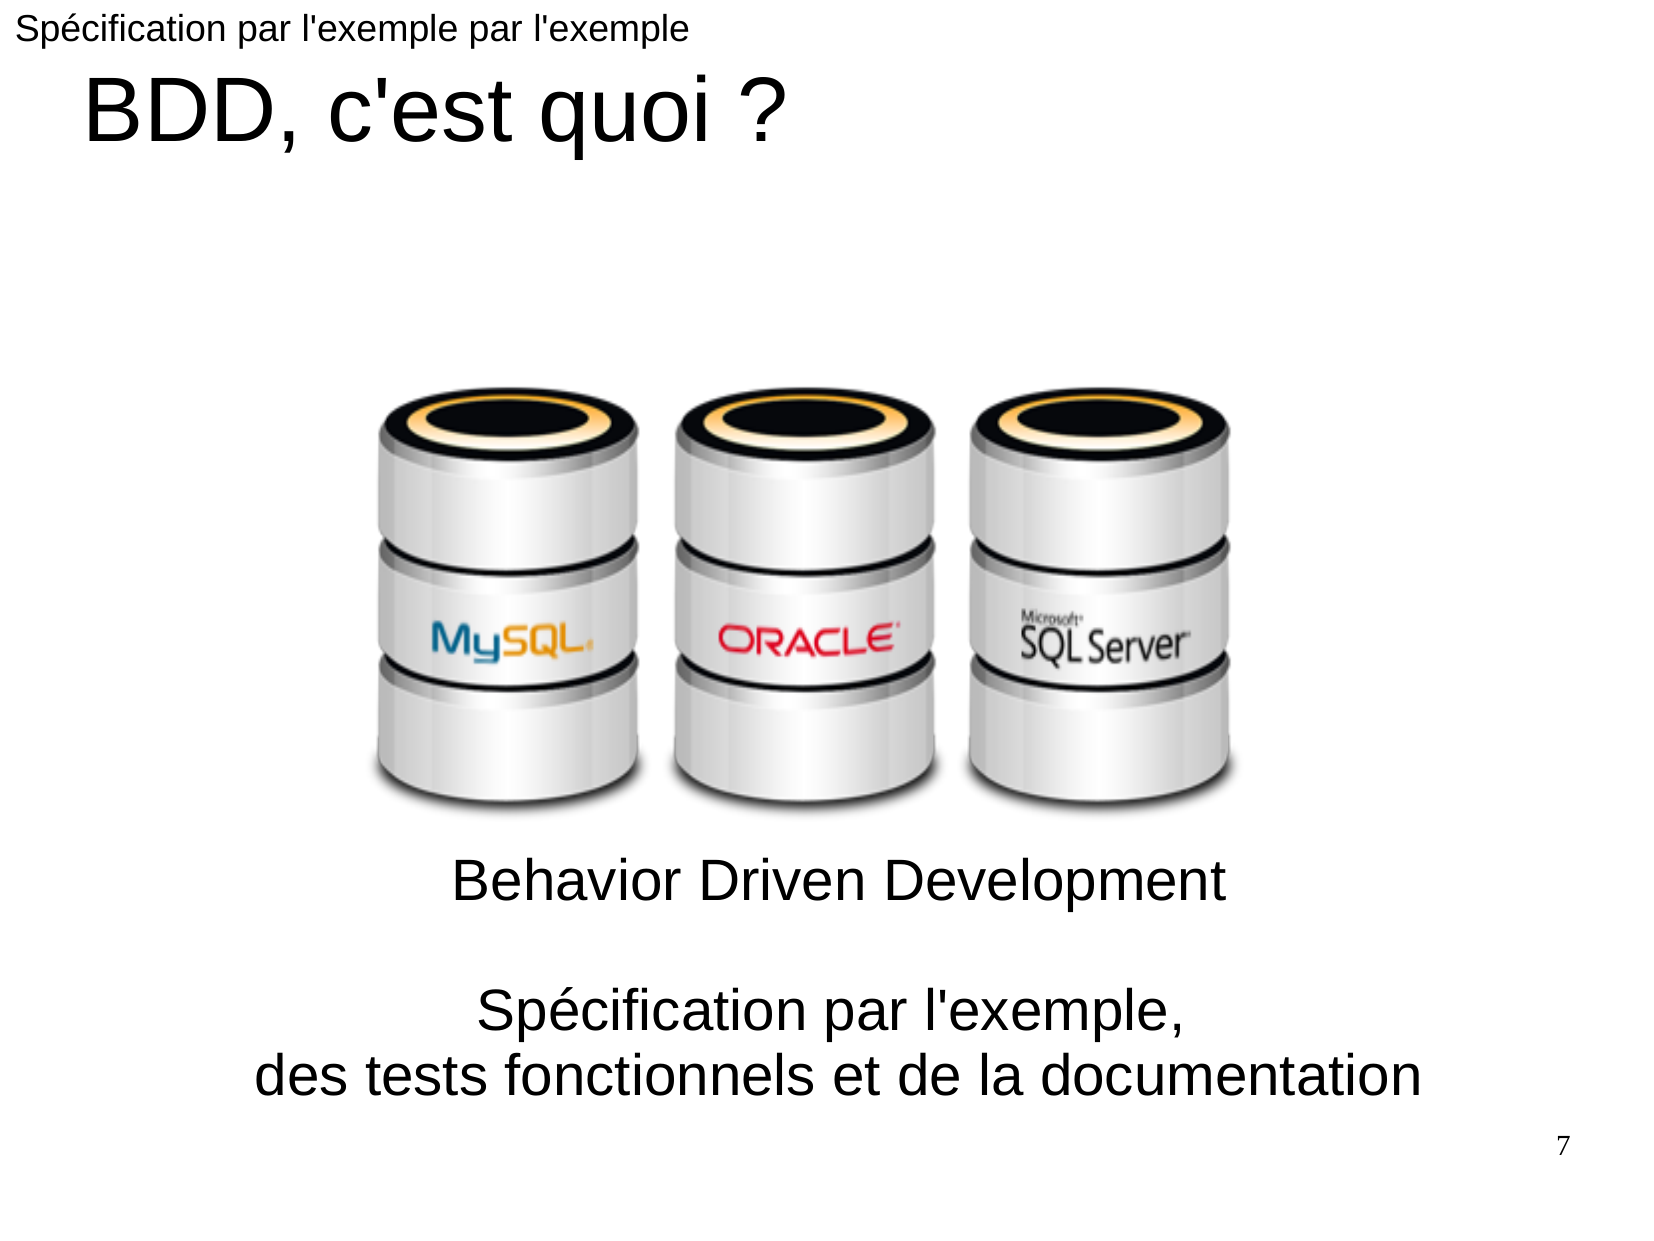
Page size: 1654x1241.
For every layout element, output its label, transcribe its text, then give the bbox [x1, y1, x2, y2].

title BDD, c'est quoi ? [82, 5, 1571, 213]
text_box Spécification par l'exemple par l'exemple [0, 0, 706, 57]
picture [345, 359, 1261, 836]
text_box Behavior Driven Development Spécification par l'exemple, des tests fonctionnels et de la documentation [240, 840, 1440, 1115]
